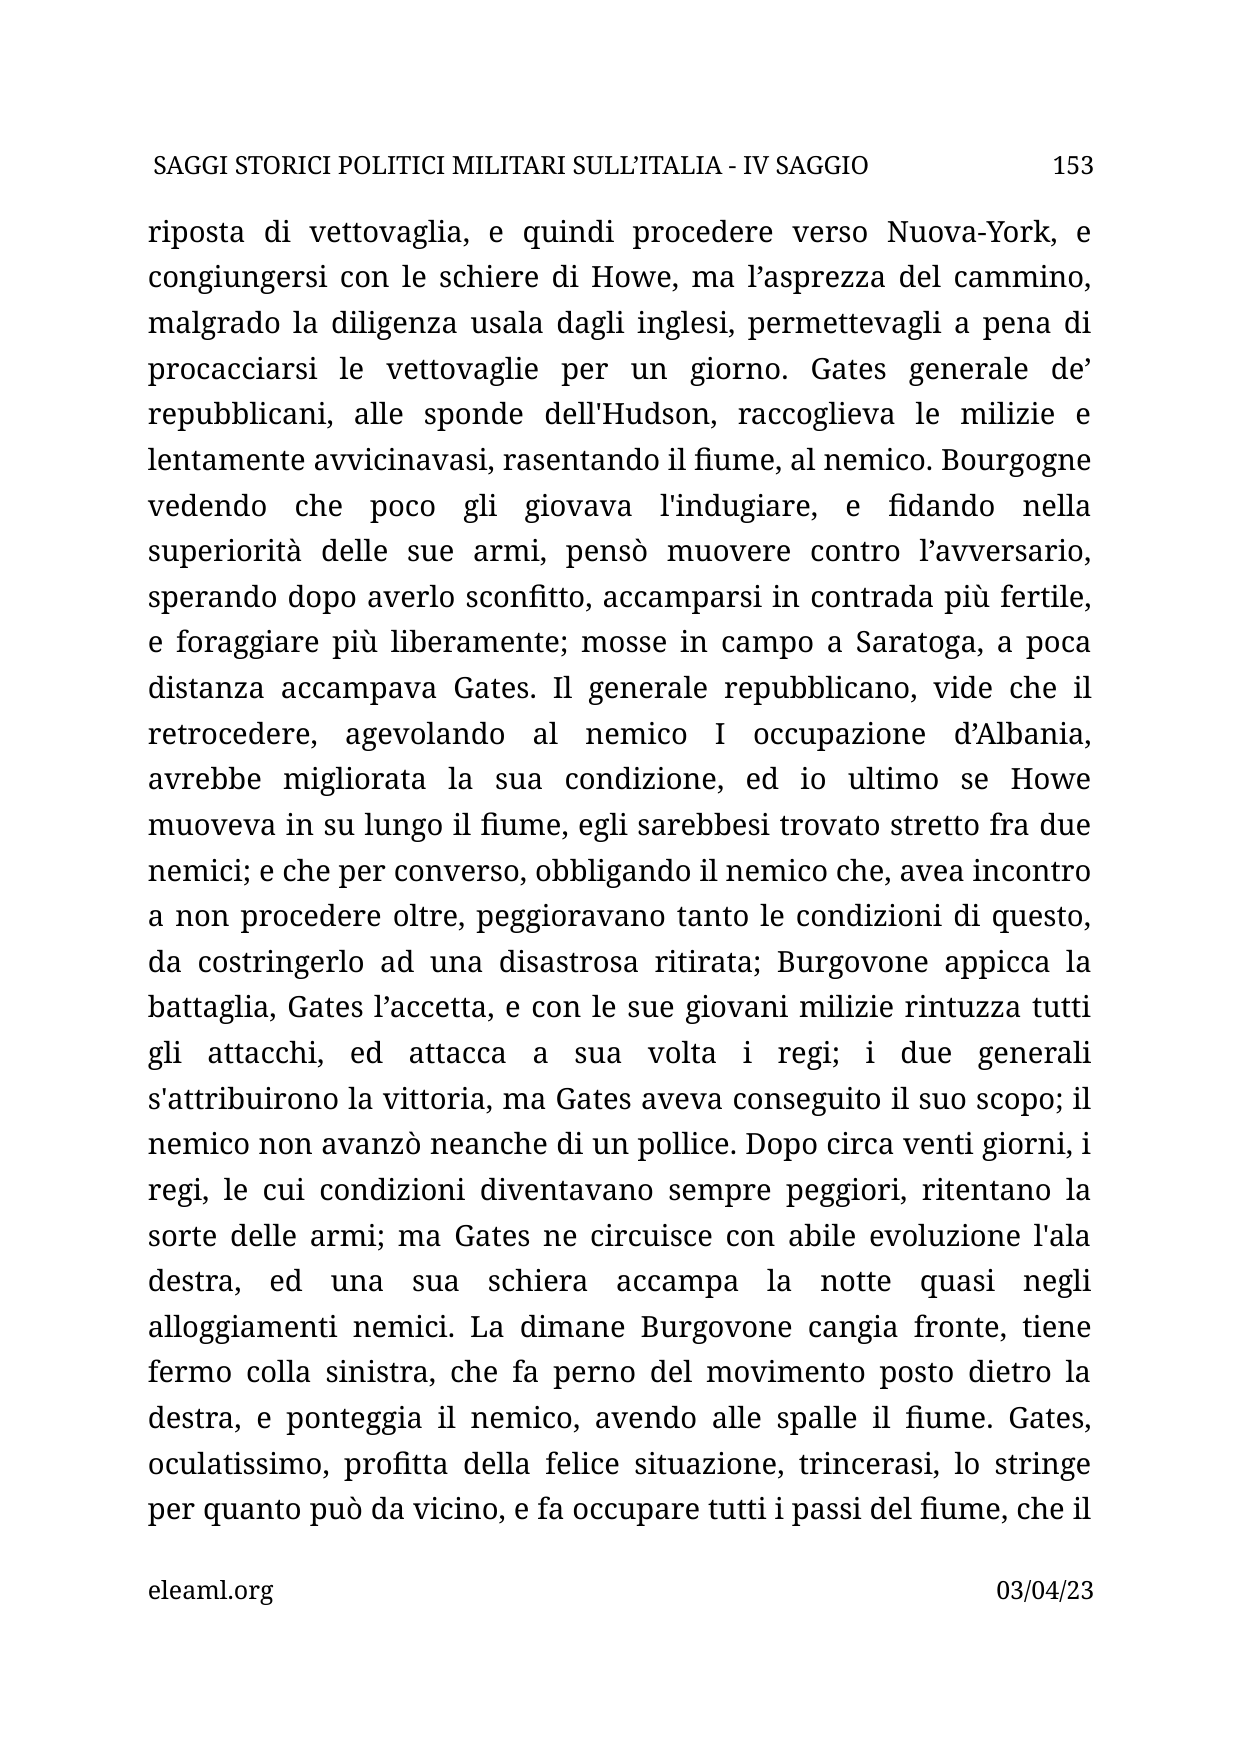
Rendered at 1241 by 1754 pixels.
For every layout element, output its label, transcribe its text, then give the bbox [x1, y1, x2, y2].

text riposta di vettovaglia, e quindi procedere verso Nuova-York, e congiungersi con le schiere di Howe, ma l’asprezza del cammino, malgrado la diligenza usala dagli inglesi, permettevagli a pena di procacciarsi le vettovaglie per un giorno. Gates generale de’ repubblicani, alle sponde dell'Hudson, raccoglieva le milizie e lentamente avvicinavasi, rasentando il fiume, al nemico. Bourgogne vedendo che poco gli giovava l'indugiare, e fidando nella superiorità delle sue armi, pensò muovere contro l’avversario, sperando dopo averlo sconfitto, accamparsi in contrada più fertile, e foraggiare più liberamente; mosse in campo a Saratoga, a poca distanza accampava Gates. Il generale repubblicano, vide che il retrocedere, agevolando al nemico I occupazione d’Albania, avrebbe migliorata la sua condizione, ed io ultimo se Howe muoveva in su lungo il fiume, egli sarebbesi trovato stretto fra due nemici; e che per converso, obbligando il nemico che, avea incontro a non procedere oltre, peggioravano tanto le condizioni di questo, da costringerlo ad una disastrosa ritirata; Burgovone appicca la battaglia, Gates l’accetta, e con le sue giovani milizie rintuzza tutti gli attacchi, ed attacca a sua volta i regi; i due generali s'attribuirono la vittoria, ma Gates aveva conseguito il suo scopo; il nemico non avanzò neanche di un pollice. Dopo circa venti giorni, i regi, le cui condizioni diventavano sempre peggiori, ritentano la sorte delle armi; ma Gates ne circuisce con abile evoluzione l'ala destra, ed una sua schiera accampa la notte quasi negli alloggiamenti nemici. La dimane Burgovone cangia fronte, tiene fermo colla sinistra, che fa perno del movimento posto dietro la destra, e ponteggia il nemico, avendo alle spalle il fiume. Gates, oculatissimo, profitta della felice situazione, trincerasi, lo stringe per quanto può da vicino, e fa occupare tutti i passi del fiume, che il [148, 211, 1093, 1528]
